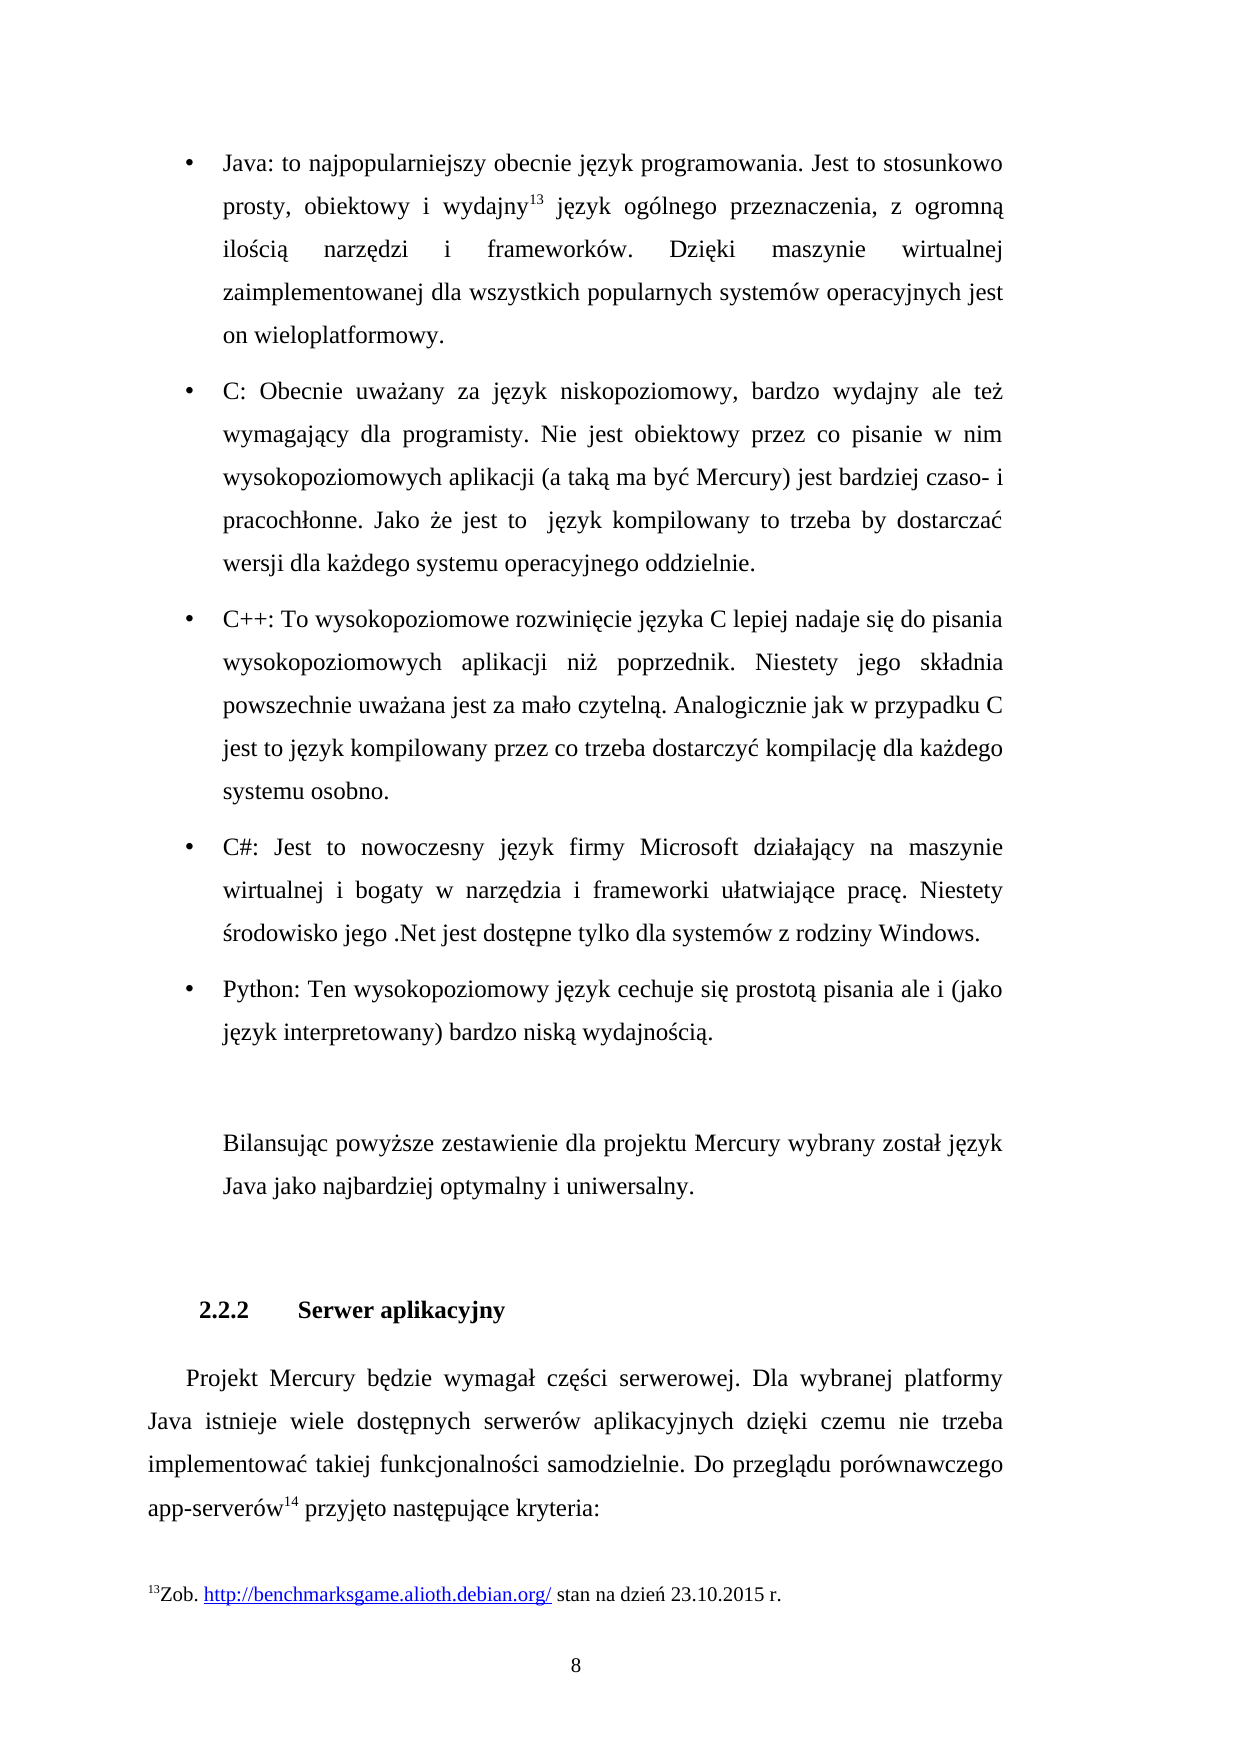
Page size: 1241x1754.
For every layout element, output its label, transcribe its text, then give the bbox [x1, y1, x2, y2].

list Bilansując powyższe zestawienie dla projektu Mercury wybrany został język Java jako najbardziej optymalny i uniwersalny. [185, 1128, 1004, 1200]
list Zob. http://benchmarksgame.alioth.debian.org/ stan na dzień 23.10.2015 r. [148, 1582, 1004, 1606]
list C++: To wysokopoziomowe rozwinięcie języka C lepiej nadaje się do pisania wysokopoziomowych aplikacji niż poprzednik. Niestety jego składnia powszechnie uważana jest za mało czytelną. Analogicznie jak w przypadku C jest to język kompilowany przez co trzeba dostarczyć kompilację dla każdego systemu osobno. [185, 604, 1004, 805]
text Projekt Mercury będzie wymagał części serwerowej. Dla wybranej platformy Java istnieje wiele dostępnych serwerów aplikacyjnych dzięki czemu nie trzeba implementować takiej funkcjonalności samodzielnie. Do przeglądu porównawczego app-serverów przyjęto następujące kryteria: [148, 1363, 1004, 1521]
list Java: to najpopularniejszy obecnie język programowania. Jest to stosunkowo prosty, obiektowy i wydajny język ogólnego przeznaczenia, z ogromną ilością narzędzi i frameworków. Dzięki maszynie wirtualnej zaimplementowanej dla wszystkich popularnych systemów operacyjnych jest on wieloplatformowy. [185, 148, 1004, 349]
subtitle Serwer aplikacyjny [193, 1295, 1004, 1324]
list C#: Jest to nowoczesny język firmy Microsoft działający na maszynie wirtualnej i bogaty w narzędzia i frameworki ułatwiające pracę. Niestety środowisko jego .Net jest dostępne tylko dla systemów z rodziny Windows. [185, 832, 1004, 947]
list Python: Ten wysokopoziomowy język cechuje się prostotą pisania ale i (jako język interpretowany) bardzo niską wydajnością. [185, 974, 1004, 1046]
list C: Obecnie uważany za język niskopoziomowy, bardzo wydajny ale też wymagający dla programisty. Nie jest obiektowy przez co pisanie w nim wysokopoziomowych aplikacji (a taką ma być Mercury) jest bardziej czaso- i pracochłonne. Jako że jest to język kompilowany to trzeba by dostarczać wersji dla każdego systemu operacyjnego oddzielnie. [185, 376, 1004, 577]
